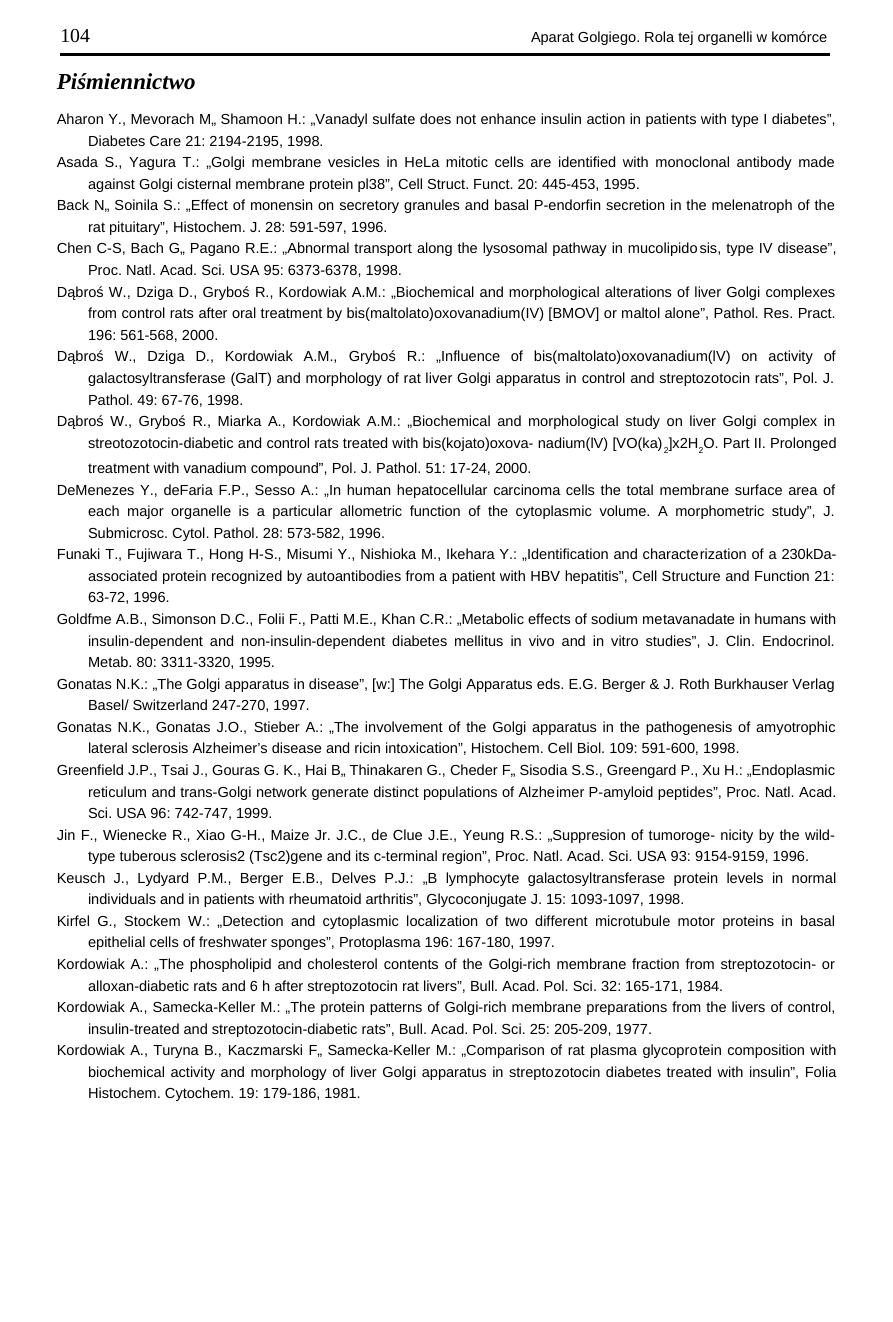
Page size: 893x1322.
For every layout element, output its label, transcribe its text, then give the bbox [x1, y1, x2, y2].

text Dąbroś W., Dziga D., Kordowiak A.M., Gryboś R.: „Influence of bis(maltolato)oxovanadium(lV) on activity of galactosyltransferase (GalT) and morphology of rat liver Golgi apparatus in control and streptozotocin rats”, Pol. J. Pathol. 49: 67-76, 1998. [57, 348, 837, 408]
text Back N„ Soinila S.: „Effect of monensin on secretory granules and basal P-endorfin secretion in the melenatroph of the rat pituitary”, Histochem. J. 28: 591-597, 1996. [57, 197, 837, 235]
text Jin F., Wienecke R., Xiao G-H., Maize Jr. J.C., de Clue J.E., Yeung R.S.: „Suppresion of tumoroge- nicity by the wild-type tuberous sclerosis2 (Tsc2)gene and its c-terminal region”, Proc. Natl. Acad. Sci. USA 93: 9154-9159, 1996. [57, 826, 837, 865]
text Dąbroś W., Gryboś R., Miarka A., Kordowiak A.M.: „Biochemical and morphological study on liver Golgi complex in streotozotocin-diabetic and control rats treated with bis(kojato)oxova- nadium(lV) [VO(ka)2]x2H2O. Part II. Prolonged treatment with vanadium compound”, Pol. J. Pathol. 51: 17-24, 2000. [57, 413, 837, 477]
text Greenfield J.P., Tsai J., Gouras G. K., Hai B„ Thinakaren G., Cheder F„ Sisodia S.S., Greengard P., Xu H.: „Endoplasmic reticulum and trans-Golgi network generate distinct populations of Alzhe­imer P-amyloid peptides”, Proc. Natl. Acad. Sci. USA 96: 742-747, 1999. [57, 762, 837, 822]
text Keusch J., Lydyard P.M., Berger E.B., Delves P.J.: „B lymphocyte galactosyltransferase protein levels in normal individuals and in patients with rheumatoid arthritis”, Glycoconjugate J. 15: 1093-1097, 1998. [57, 869, 837, 908]
text Goldfme A.B., Simonson D.C., Folii F., Patti M.E., Khan C.R.: „Metabolic effects of sodium me­tavanadate in humans with insulin-dependent and non-insulin-dependent diabetes mellitus in vivo and in vitro studies”, J. Clin. Endocrinol. Metab. 80: 3311-3320, 1995. [57, 611, 837, 671]
text Funaki T., Fujiwara T., Hong H-S., Misumi Y., Nishioka M., Ikehara Y.: „Identification and characte­rization of a 230kDa-associated protein recognized by autoantibodies from a patient with HBV hepatitis”, Cell Structure and Function 21: 63-72, 1996. [57, 546, 837, 606]
text Dąbroś W., Dziga D., Gryboś R., Kordowiak A.M.: „Biochemical and morphological alterations of liver Golgi complexes from control rats after oral treatment by bis(maltolato)oxovanadium(IV) [BMOV] or maltol alone”, Pathol. Res. Pract. 196: 561-568, 2000. [57, 283, 837, 343]
text Asada S., Yagura T.: „Golgi membrane vesicles in HeLa mitotic cells are identified with monoclonal antibody made against Golgi cisternal membrane protein pl38”, Cell Struct. Funct. 20: 445-453, 1995. [57, 154, 837, 192]
text Chen C-S, Bach G„ Pagano R.E.: „Abnormal transport along the lysosomal pathway in mucolipido­sis, type IV disease”, Proc. Natl. Acad. Sci. USA 95: 6373-6378, 1998. [57, 240, 837, 278]
text Gonatas N.K., Gonatas J.O., Stieber A.: „The involvement of the Golgi apparatus in the pathogenesis of amyotrophic lateral sclerosis Alzheimer’s disease and ricin intoxication”, Histochem. Cell Biol. 109: 591-600, 1998. [57, 718, 837, 757]
text DeMenezes Y., deFaria F.P., Sesso A.: „In human hepatocellular carcinoma cells the total membrane surface area of each major organelle is a particular allometric function of the cytoplasmic volume. A morphometric study”, J. Submicrosc. Cytol. Pathol. 28: 573-582, 1996. [57, 481, 837, 541]
text Kirfel G., Stockem W.: „Detection and cytoplasmic localization of two different microtubule motor proteins in basal epithelial cells of freshwater sponges”, Protoplasma 196: 167-180, 1997. [57, 913, 837, 951]
text 104 [60, 24, 95, 47]
text Aparat Golgiego. Rola tej organelli w komórce [531, 28, 833, 45]
subtitle Piśmiennictwo [57, 68, 837, 94]
text Gonatas N.K.: „The Golgi apparatus in disease”, [w:] The Golgi Apparatus eds. E.G. Berger & J. Roth Burkhauser Verlag Basel/ Switzerland 247-270, 1997. [57, 675, 837, 714]
text Kordowiak A.: „The phospholipid and cholesterol contents of the Golgi-rich membrane fraction from streptozotocin- or alloxan-diabetic rats and 6 h after streptozotocin rat livers”, Bull. Acad. Pol. Sci. 32: 165-171, 1984. [57, 956, 837, 994]
text Kordowiak A., Samecka-Keller M.: „The protein patterns of Golgi-rich membrane preparations from the livers of control, insulin-treated and streptozotocin-diabetic rats”, Bull. Acad. Pol. Sci. 25: 205-209, 1977. [57, 999, 837, 1037]
text Aharon Y., Mevorach M„ Shamoon H.: „Vanadyl sulfate does not enhance insulin action in patients with type I diabetes”, Diabetes Care 21: 2194-2195, 1998. [57, 111, 837, 149]
text Kordowiak A., Turyna B., Kaczmarski F„ Samecka-Keller M.: „Comparison of rat plasma glycopro­tein composition with biochemical activity and morphology of liver Golgi apparatus in strepto­zotocin diabetes treated with insulin”, Folia Histochem. Cytochem. 19: 179-186, 1981. [57, 1042, 837, 1102]
